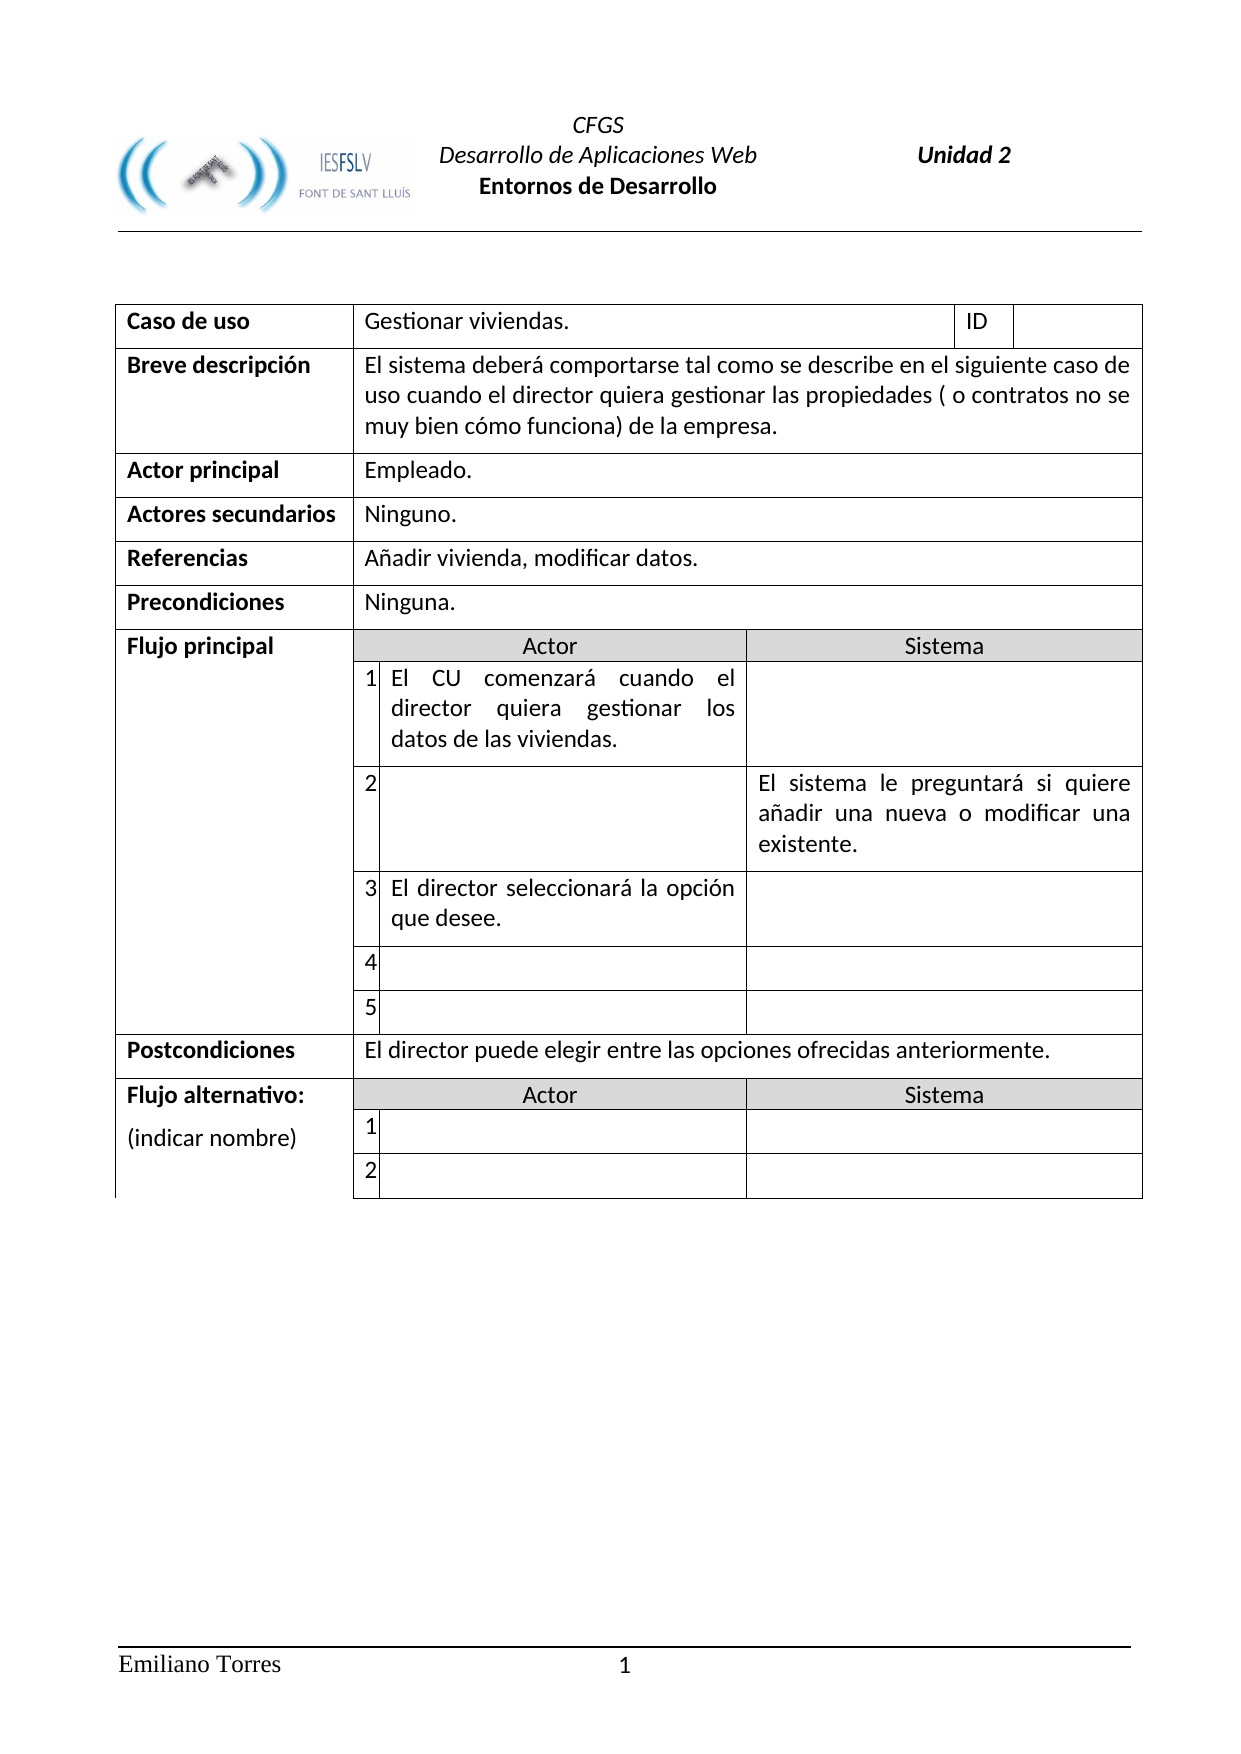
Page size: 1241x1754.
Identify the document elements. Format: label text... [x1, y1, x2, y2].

table_cell Flujo principal [116, 630, 353, 1034]
table_cell Actores secundarios [116, 498, 353, 541]
table_cell 5 [354, 991, 379, 1034]
table_cell Flujo alternativo: (indicar nombre) [116, 1079, 353, 1197]
table_cell 1 [354, 662, 379, 766]
table_cell El sistema le preguntará si quiere añadir una nueva o modificar una existente. [747, 767, 1142, 871]
table_cell [747, 1110, 1142, 1153]
table_cell Sistema [747, 630, 1142, 661]
table_cell Ninguno. [354, 498, 1142, 541]
table_header [1014, 305, 1142, 348]
table_header Gestionar viviendas. [354, 305, 954, 348]
table_cell El director puede elegir entre las opciones ofrecidas anteriormente. [354, 1035, 1142, 1078]
table_cell El director seleccionará la opción que desee. [380, 872, 746, 946]
table_cell El CU comenzará cuando el director quiera gestionar los datos de las viviendas. [380, 662, 746, 766]
table_cell Breve descripción [116, 349, 353, 453]
table_cell Ninguna. [354, 586, 1142, 629]
table_cell Actor [354, 1079, 746, 1109]
table_cell [380, 1154, 746, 1197]
table_cell [380, 947, 746, 989]
picture [114, 133, 414, 216]
table_cell Postcondiciones [116, 1035, 353, 1078]
table_cell Añadir vivienda, modificar datos. [354, 542, 1142, 585]
table_cell Precondiciones [116, 586, 353, 629]
table_cell [380, 767, 746, 871]
table_cell Referencias [116, 542, 353, 585]
table_cell 4 [354, 947, 379, 989]
table_cell El sistema deberá comportarse tal como se describe en el siguiente caso de uso cuando el director quiera gestionar las propiedades ( o contratos no se muy bien cómo funciona) de la empresa. [354, 349, 1142, 453]
table_cell [747, 1154, 1142, 1197]
table_cell [747, 872, 1142, 946]
table_cell 3 [354, 872, 379, 946]
table_header Caso de uso [116, 305, 353, 348]
table_cell 1 [354, 1110, 379, 1153]
table_cell 2 [354, 1154, 379, 1197]
table_cell Empleado. [354, 454, 1142, 497]
table_cell Actor principal [116, 454, 353, 497]
table_cell [380, 991, 746, 1034]
table_cell Actor [354, 630, 746, 661]
table_cell [747, 662, 1142, 766]
table_cell [747, 947, 1142, 989]
table_cell [380, 1110, 746, 1153]
table_header ID [955, 305, 1013, 348]
table_cell [747, 991, 1142, 1034]
table_cell Sistema [747, 1079, 1142, 1109]
table_cell 2 [354, 767, 379, 871]
